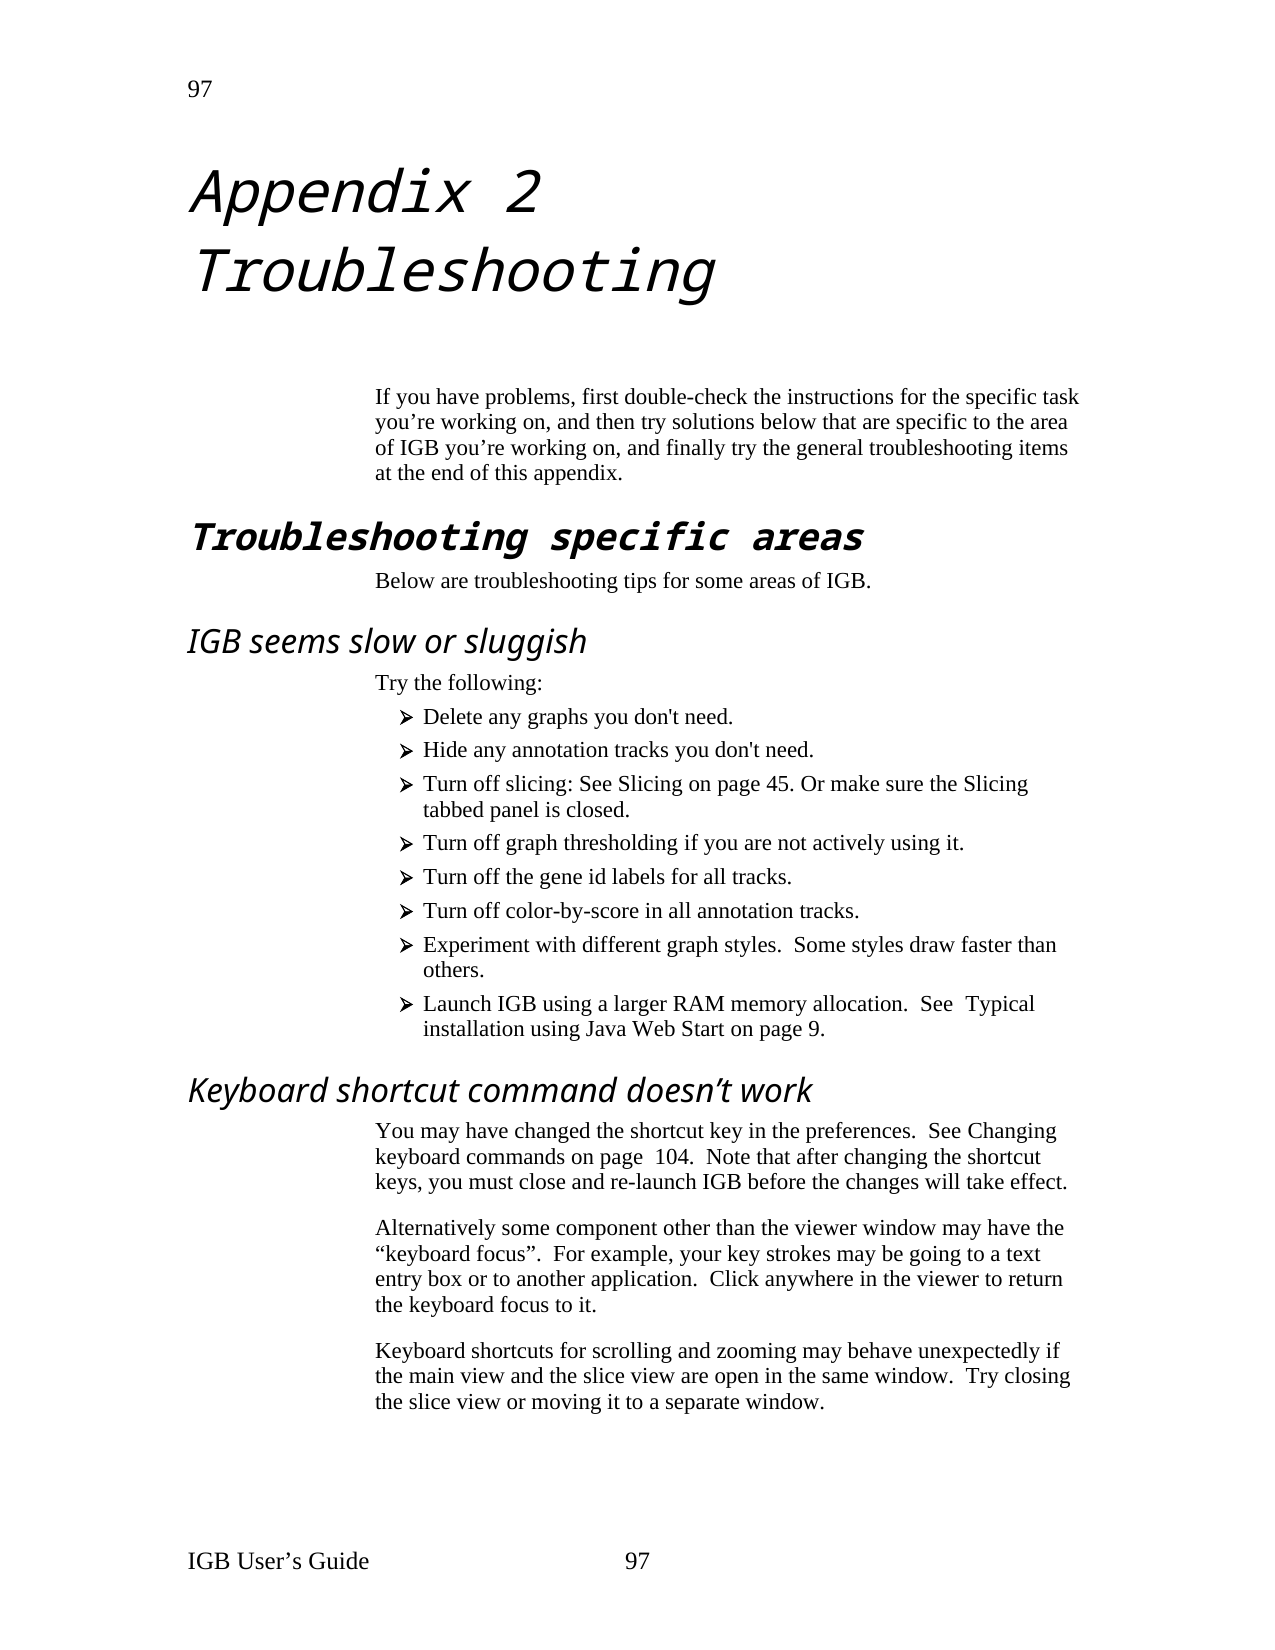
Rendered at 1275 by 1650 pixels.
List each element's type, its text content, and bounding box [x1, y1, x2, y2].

list Delete any graphs you don't need. [399, 704, 1087, 729]
text Alternatively some component other than the viewer window may have the “keyboard focus”. For example, your key strokes may be going to a text entry box or to another application. Click anywhere in the viewer to return the keyboard focus to it. [375, 1215, 1087, 1317]
subtitle Appendix 2 Troubleshooting [187, 150, 1087, 309]
list Hide any annotation tracks you don't need. [399, 737, 1087, 763]
list Experiment with different graph styles. Some styles draw faster than others. [399, 932, 1087, 982]
list Turn off color-by-score in all annotation tracks. [399, 898, 1087, 923]
text You may have changed the shortcut key in the preferences. See Changing keyboard commands on page 100. Note that after changing the shortcut keys, you must close and re-launch IGB before the changes will take effect. [375, 1118, 1087, 1194]
list Turn off the gene id labels for all tracks. [399, 864, 1087, 889]
subtitle Troubleshooting specific areas [187, 511, 1087, 562]
list Turn off slicing: See Slicing on page 43. Or make sure the Slicing tabbed panel is closed. [399, 771, 1087, 822]
text If you have problems, first double-check the instructions for the specific task you’re working on, and then try solutions below that are specific to the area of IGB you’re working on, and finally try the general troubleshooting items at the end of this appendix. [375, 384, 1087, 486]
list Turn off graph thresholding if you are not actively using it. [399, 830, 1087, 856]
text Keyboard shortcuts for scrolling and zooming may behave unexpectedly if the main view and the slice view are open in the same window. Try closing the slice view or moving it to a separate window. [375, 1338, 1087, 1414]
subtitle IGB seems slow or sluggish [187, 618, 1087, 664]
text Try the following: [375, 670, 1087, 695]
text Below are troubleshooting tips for some areas of IGB. [375, 568, 1087, 593]
subtitle Keyboard shortcut command doesn’t work [187, 1067, 1087, 1112]
list Launch IGB using a larger RAM memory allocation. See Typical installation using Java Web Start on page 9. [399, 991, 1087, 1042]
